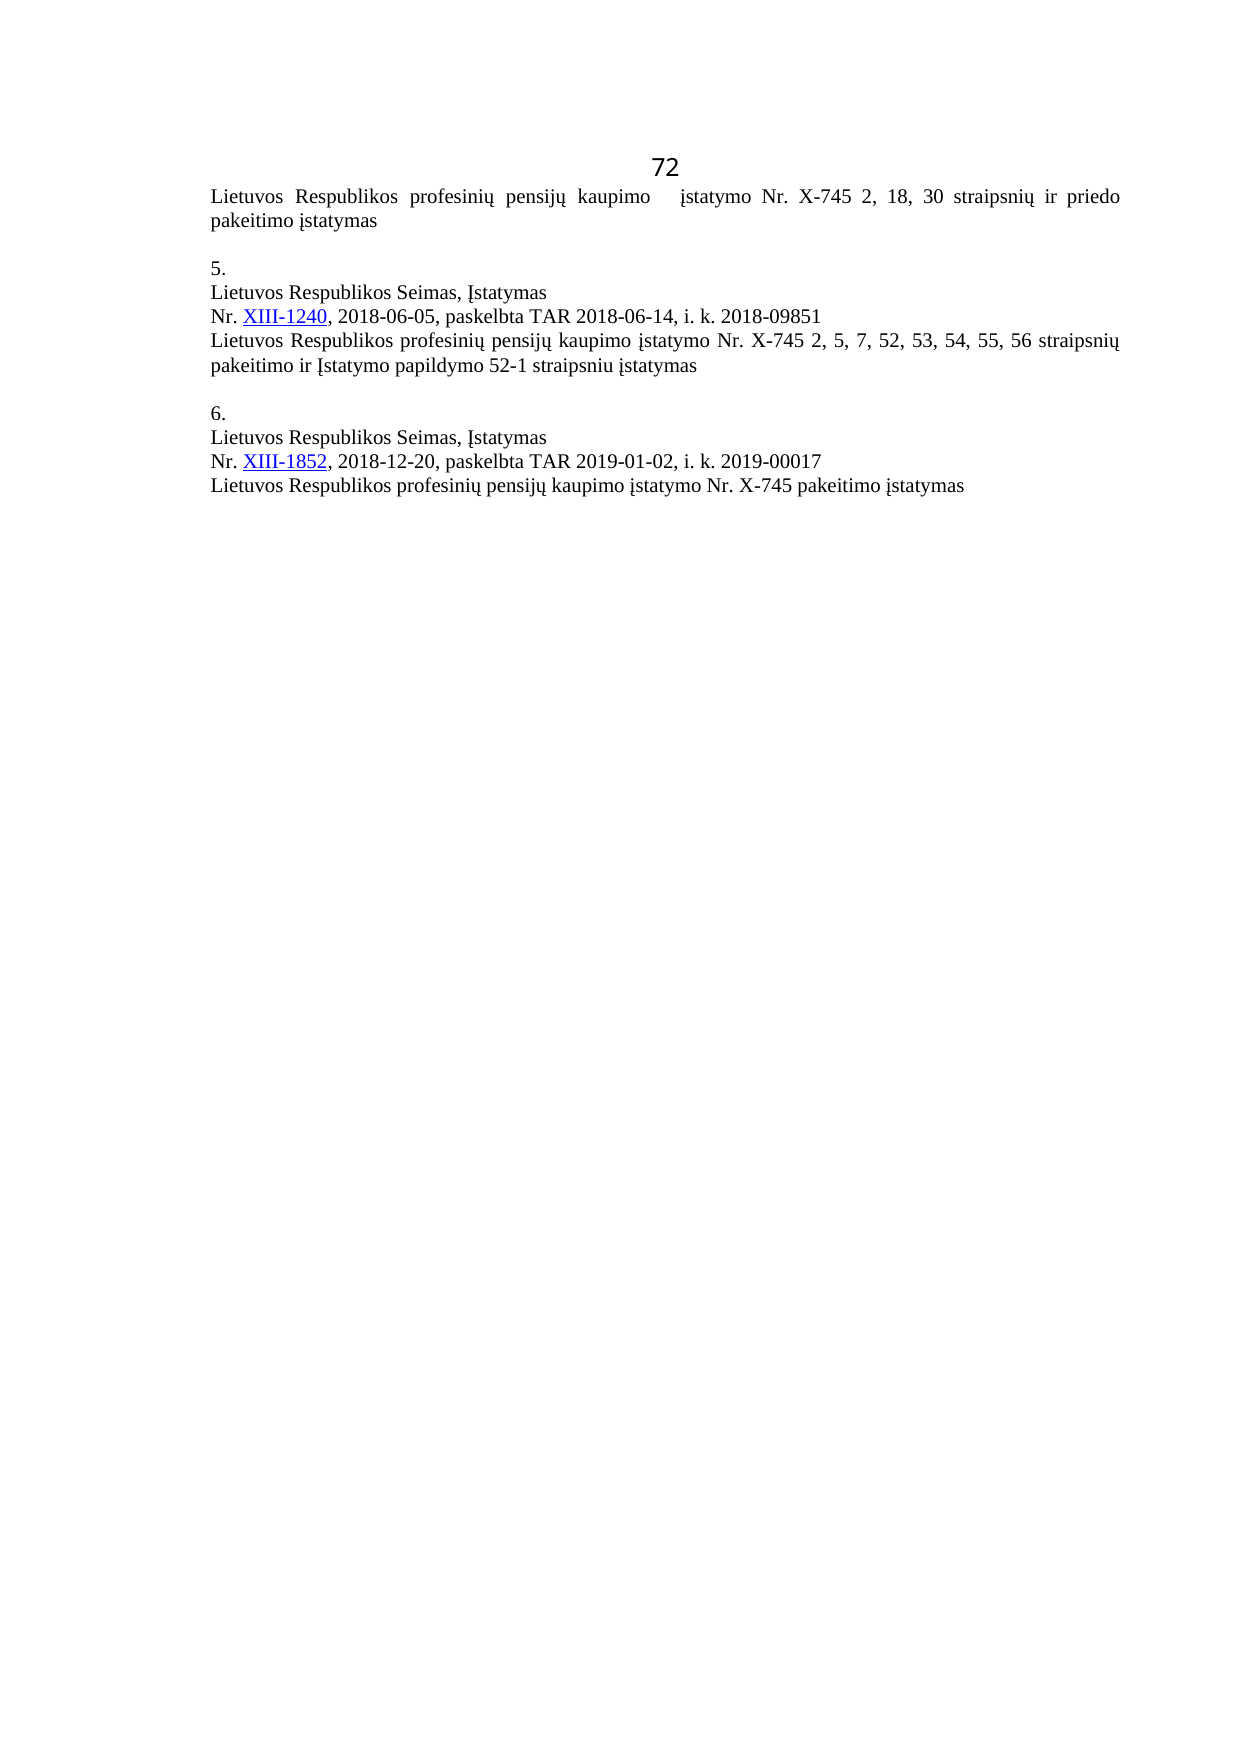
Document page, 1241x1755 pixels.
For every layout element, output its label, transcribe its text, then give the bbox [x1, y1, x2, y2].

text Lietuvos Respublikos profesinių pensijų kaupimo įstatymo Nr. X-745 2, 18, 30 straipsnių ir priedo pakeitimo įstatymas [210, 184, 1120, 232]
text Lietuvos Respublikos profesinių pensijų kaupimo įstatymo Nr. X-745 pakeitimo įstatymas [210, 473, 1120, 497]
text Lietuvos Respublikos Seimas, Įstatymas [210, 280, 1120, 304]
text Lietuvos Respublikos profesinių pensijų kaupimo įstatymo Nr. X-745 2, 5, 7, 52, 53, 54, 55, 56 straipsnių pakeitimo ir Įstatymo papildymo 52-1 straipsniu įstatymas [210, 328, 1120, 377]
text 5. [210, 256, 1120, 280]
text Nr. XIII-1240, 2018-06-05, paskelbta TAR 2018-06-14, i. k. 2018-09851 [210, 304, 1120, 328]
text Lietuvos Respublikos Seimas, Įstatymas [210, 425, 1120, 449]
text Nr. XIII-1852, 2018-12-20, paskelbta TAR 2019-01-02, i. k. 2019-00017 [210, 449, 1120, 473]
text 6. [210, 401, 1120, 425]
